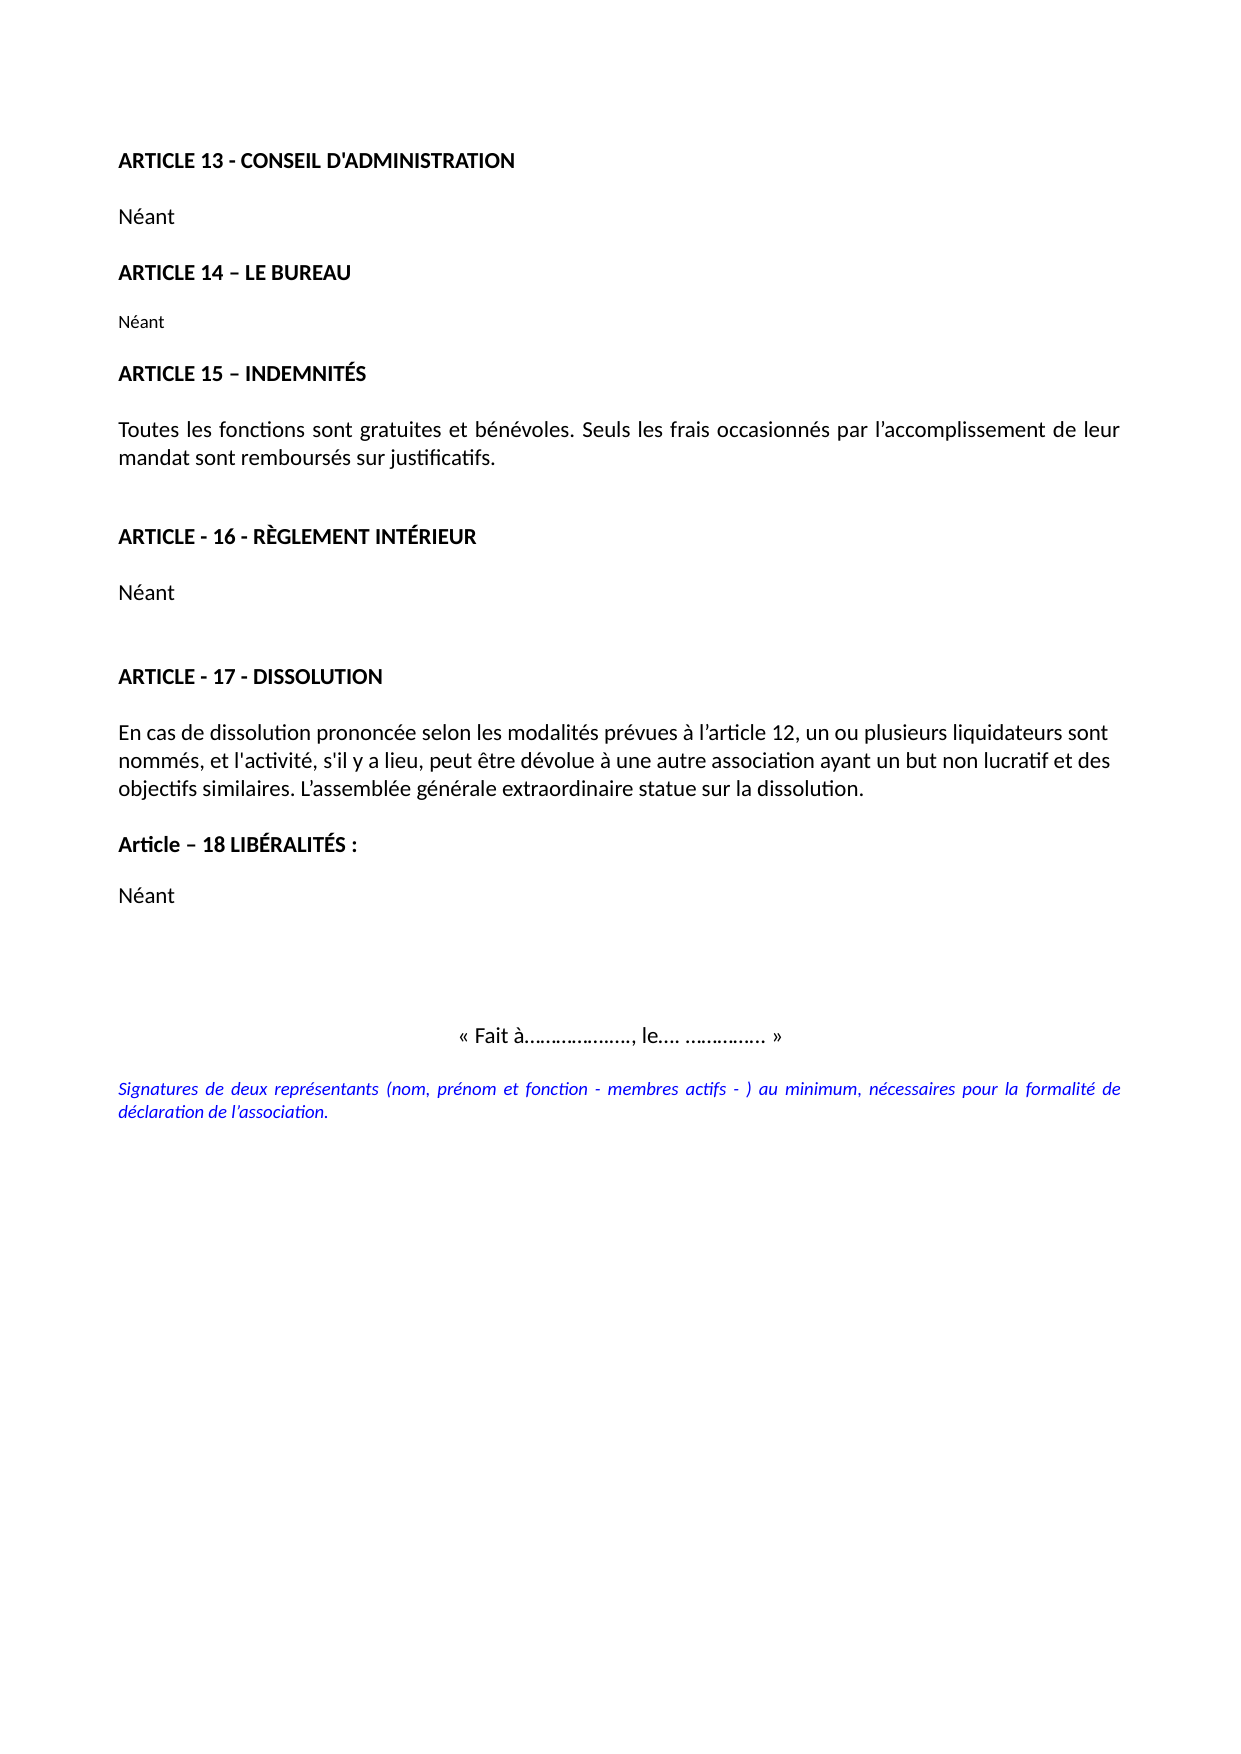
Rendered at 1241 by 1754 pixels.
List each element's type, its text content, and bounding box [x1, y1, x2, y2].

text Signatures de deux représentants (nom, prénom et fonction - membres actifs - ) au minimum, nécessaires pour la formalité de déclaration de l’association. [118, 1077, 1122, 1123]
text « Fait à…………….…., le…. …………... » [118, 1021, 1122, 1049]
text Article – 18 LIBÉRALITÉS : [118, 830, 1122, 858]
text Toutes les fonctions sont gratuites et bénévoles. Seuls les frais occasionnés par l’accomplissement de leur mandat sont remboursés sur justificatifs. [118, 415, 1122, 471]
text Néant [118, 310, 1122, 333]
text ARTICLE 13 - CONSEIL D'ADMINISTRATION Néant [118, 118, 1122, 230]
text Néant [118, 881, 1122, 909]
text ARTICLE 15 – INDEMNITÉS [118, 359, 1122, 387]
text ARTICLE 14 – LE BUREAU [118, 230, 1122, 310]
text ARTICLE - 16 - RÈGLEMENT INTÉRIEUR Néant [118, 522, 1122, 606]
text ARTICLE - 17 - DISSOLUTION En cas de dissolution prononcée selon les modalités prévues à l’article 12, un ou plusieurs liquidateurs sont nommés, et l'activité, s'il y a lieu, peut être dévolue à une autre association ayant un but non lucratif et des objectifs similaires. L’assemblée générale extraordinaire statue sur la dissolution. [118, 634, 1122, 802]
